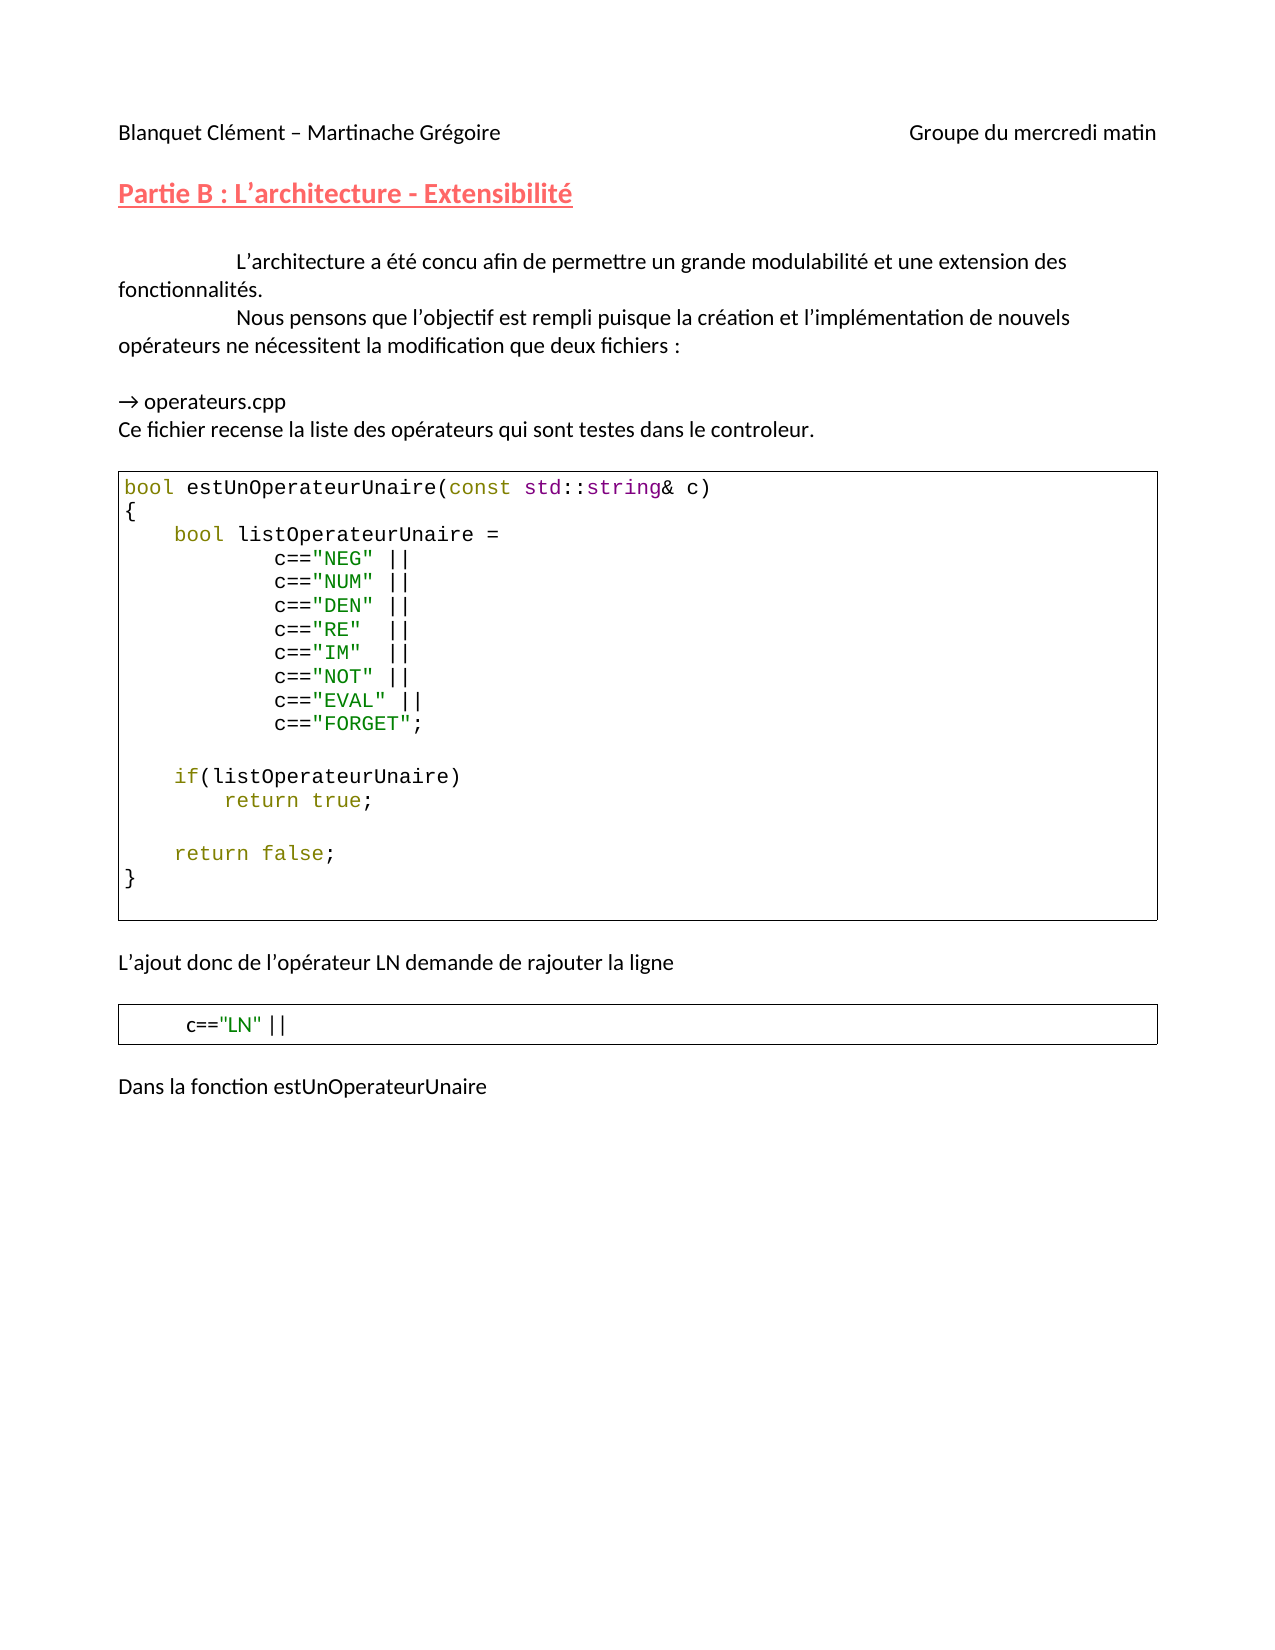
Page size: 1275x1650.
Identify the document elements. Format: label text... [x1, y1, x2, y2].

table_header bool estUnOperateurUnaire(const std::string& c) { bool listOperateurUnaire = c=="NEG" || c=="NUM" || c=="DEN" || c=="RE" || c=="IM" || c=="NOT" || c=="EVAL" || c=="FORGET"; if(listOperateurUnaire) return true; return false; } [119, 472, 1157, 920]
text Partie B : L’architecture - Extensibilité [118, 176, 1157, 211]
text L’ajout donc de l’opérateur LN demande de rajouter la ligne [118, 948, 1157, 976]
table_header c=="LN" || [119, 1005, 1157, 1044]
text → operateurs.cpp [118, 387, 1157, 415]
text Nous pensons que l’objectif est rempli puisque la création et l’implémentation de nouvels opérateurs ne nécessitent la modification que deux fichiers : [118, 303, 1157, 359]
text Ce fichier recense la liste des opérateurs qui sont testes dans le controleur. [118, 415, 1157, 443]
text Dans la fonction estUnOperateurUnaire [118, 1072, 1157, 1100]
text L’architecture a été concu afin de permettre un grande modulabilité et une extension des fonctionnalités. [118, 247, 1157, 303]
